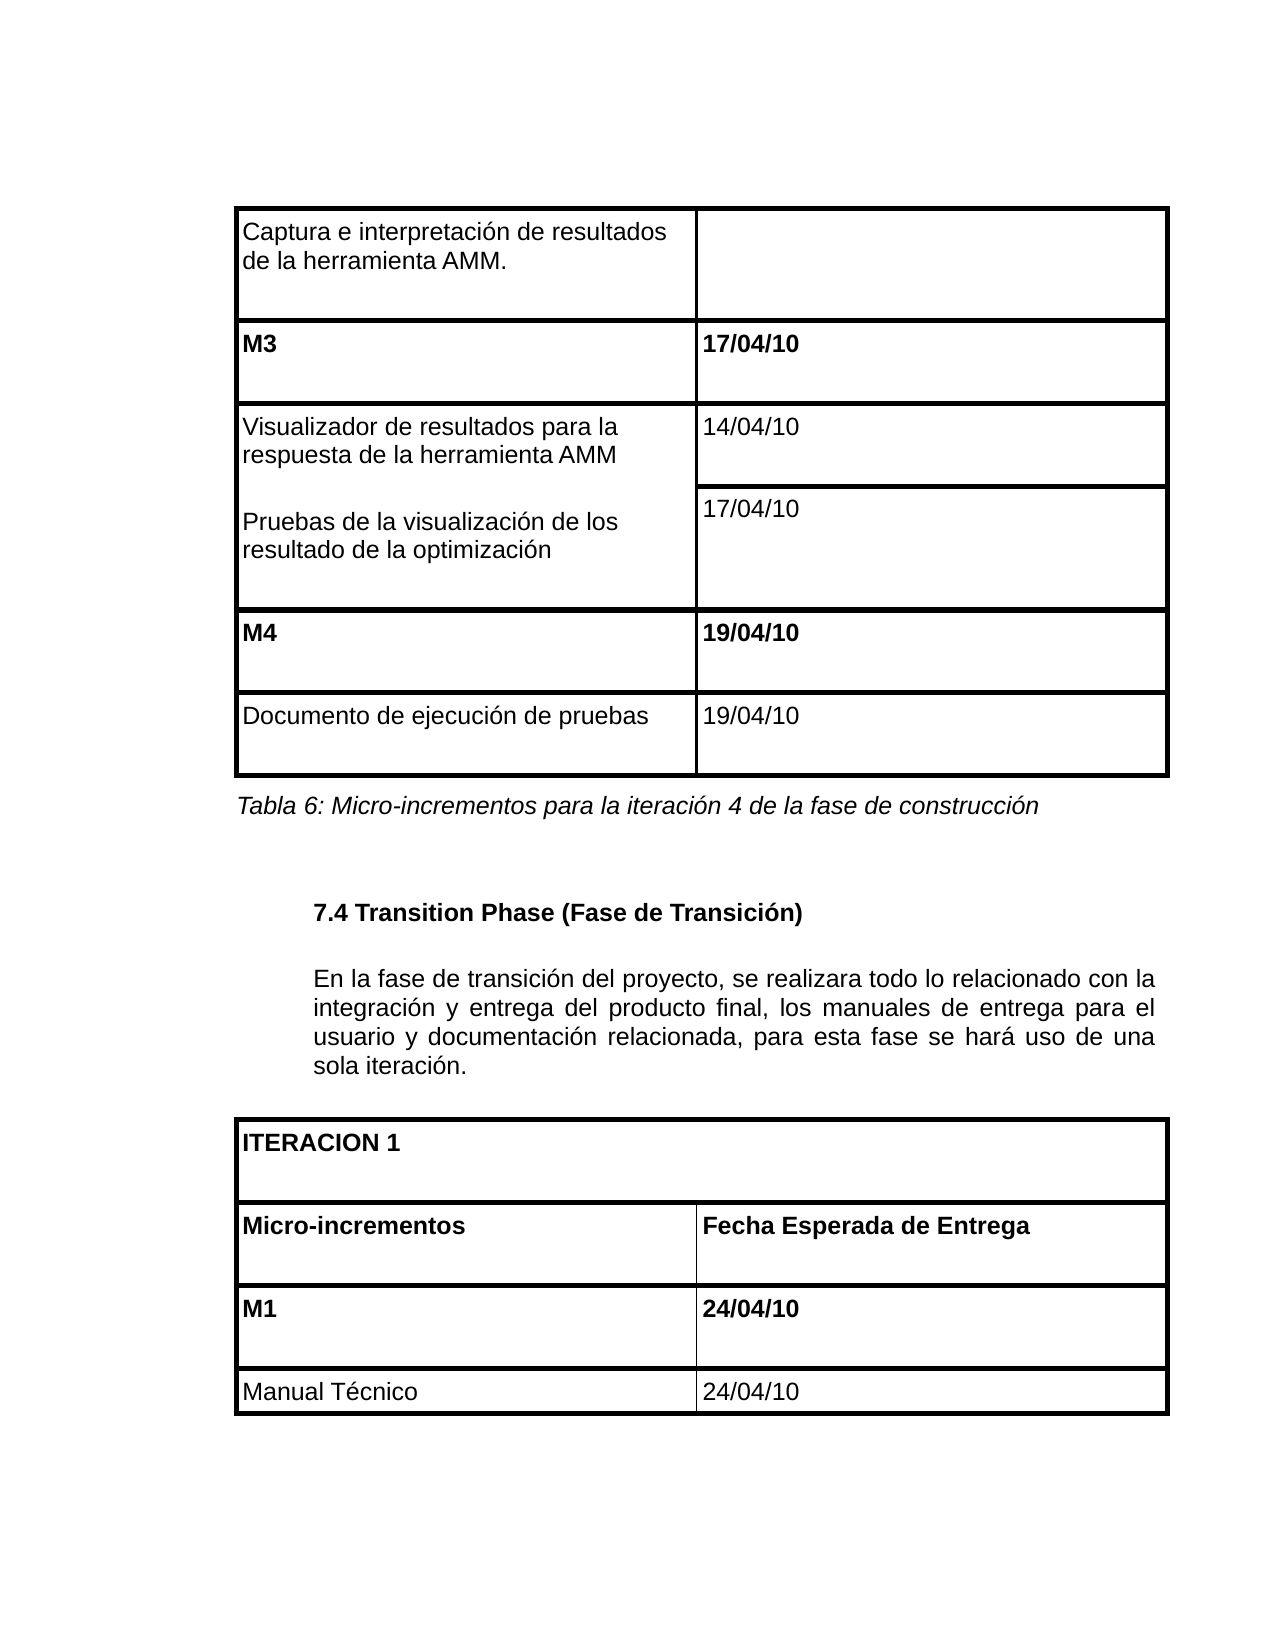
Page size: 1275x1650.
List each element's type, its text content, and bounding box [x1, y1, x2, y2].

list 7.4 Transition Phase (Fase de Transición) [313, 898, 1157, 927]
table_cell Micro-incrementos [239, 1205, 696, 1283]
table_cell M4 [239, 613, 695, 690]
table_header ITERACION 1 [239, 1122, 1165, 1200]
table_cell Manual Técnico [239, 1371, 696, 1411]
table_cell Fecha Esperada de Entrega [697, 1205, 1165, 1283]
table_cell [698, 211, 1165, 318]
table_cell Visualizador de resultados para la respuesta de la herramienta AMM Pruebas de la visualización de los resultado de la optimización [239, 406, 695, 607]
table_cell 24/04/10 [697, 1288, 1165, 1366]
table_cell 24/04/10 [697, 1371, 1165, 1411]
table_cell Captura e interpretación de resultados de la herramienta AMM. [239, 211, 695, 318]
table_cell 19/04/10 [698, 695, 1165, 773]
table_cell M1 [239, 1288, 696, 1366]
table_cell 19/04/10 [698, 613, 1165, 690]
table_cell 17/04/10 [698, 323, 1165, 401]
text En la fase de transición del proyecto, se realizara todo lo relacionado con la integración y entrega del producto final, los manuales de entrega para el usuario y documentación relacionada, para esta fase se hará uso de una sola iteración. [313, 964, 1157, 1079]
table_cell M3 [239, 323, 695, 401]
table_cell 17/04/10 [698, 489, 1165, 607]
text Tabla 6: Micro-incrementos para la iteración 4 de la fase de construcción [236, 791, 1157, 819]
table_cell 14/04/10 [698, 406, 1165, 483]
table_cell Documento de ejecución de pruebas [239, 695, 695, 773]
